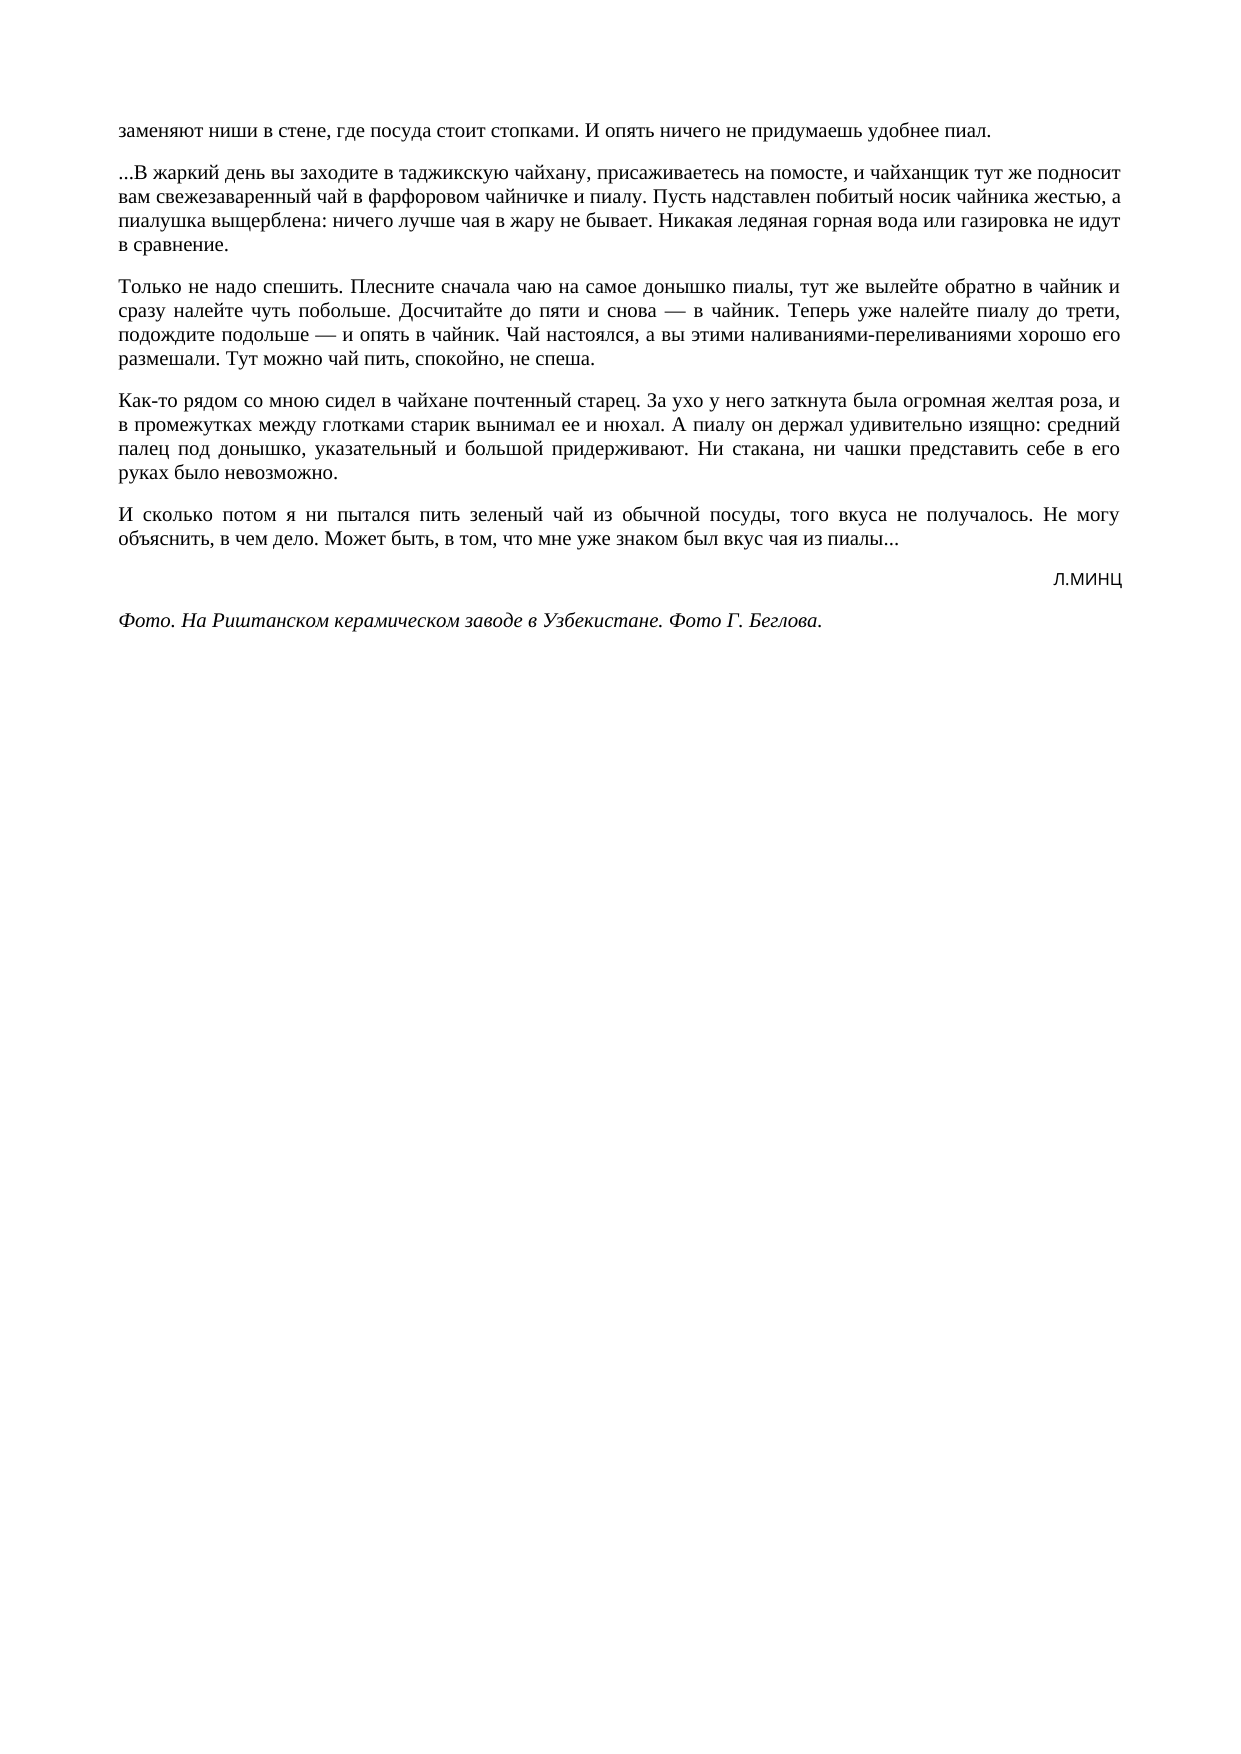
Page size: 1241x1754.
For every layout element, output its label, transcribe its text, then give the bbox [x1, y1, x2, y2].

text Как-то рядом со мною сидел в чайхане почтенный старец. За ухо у него заткнута была огромная желтая роза, и в промежутках между глотками старик вынимал ее и нюхал. А пиалу он держал удивительно изящно: средний палец под донышко, указательный и большой придерживают. Ни стакана, ни чашки представить себе в его руках было невозможно. [118, 388, 1122, 484]
text И сколько потом я ни пытался пить зеленый чай из обычной посуды, того вкуса не получалось. Не могу объяснить, в чем дело. Может быть, в том, что мне уже знаком был вкус чая из пиалы... [118, 502, 1122, 550]
text заменяют ниши в стене, где посуда стоит стопками. И опять ничего не придумаешь удобнее пиал. [118, 118, 1122, 142]
text Фото. На Риштанском керамическом заводе в Узбекистане. Фото Г. Беглова. [118, 608, 1122, 632]
text Только не надо спешить. Плесните сначала чаю на самое донышко пиалы, тут же вылейте обратно в чайник и сразу налейте чуть побольше. Досчитайте до пяти и снова — в чайник. Теперь уже налейте пиалу до трети, подождите подольше — и опять в чайник. Чай настоялся, а вы этими наливаниями-переливаниями хорошо его размешали. Тут можно чай пить, спокойно, не спеша. [118, 274, 1122, 370]
text ...В жаркий день вы заходите в таджикскую чайхану, присаживаетесь на помосте, и чайханщик тут же подносит вам свежезаваренный чай в фарфоровом чайничке и пиалу. Пусть надставлен побитый носик чайника жестью, а пиалушка выщерблена: ничего лучше чая в жару не бывает. Никакая ледяная горная вода или газировка не идут в сравнение. [118, 160, 1122, 256]
text Л.МИНЦ [118, 568, 1122, 590]
